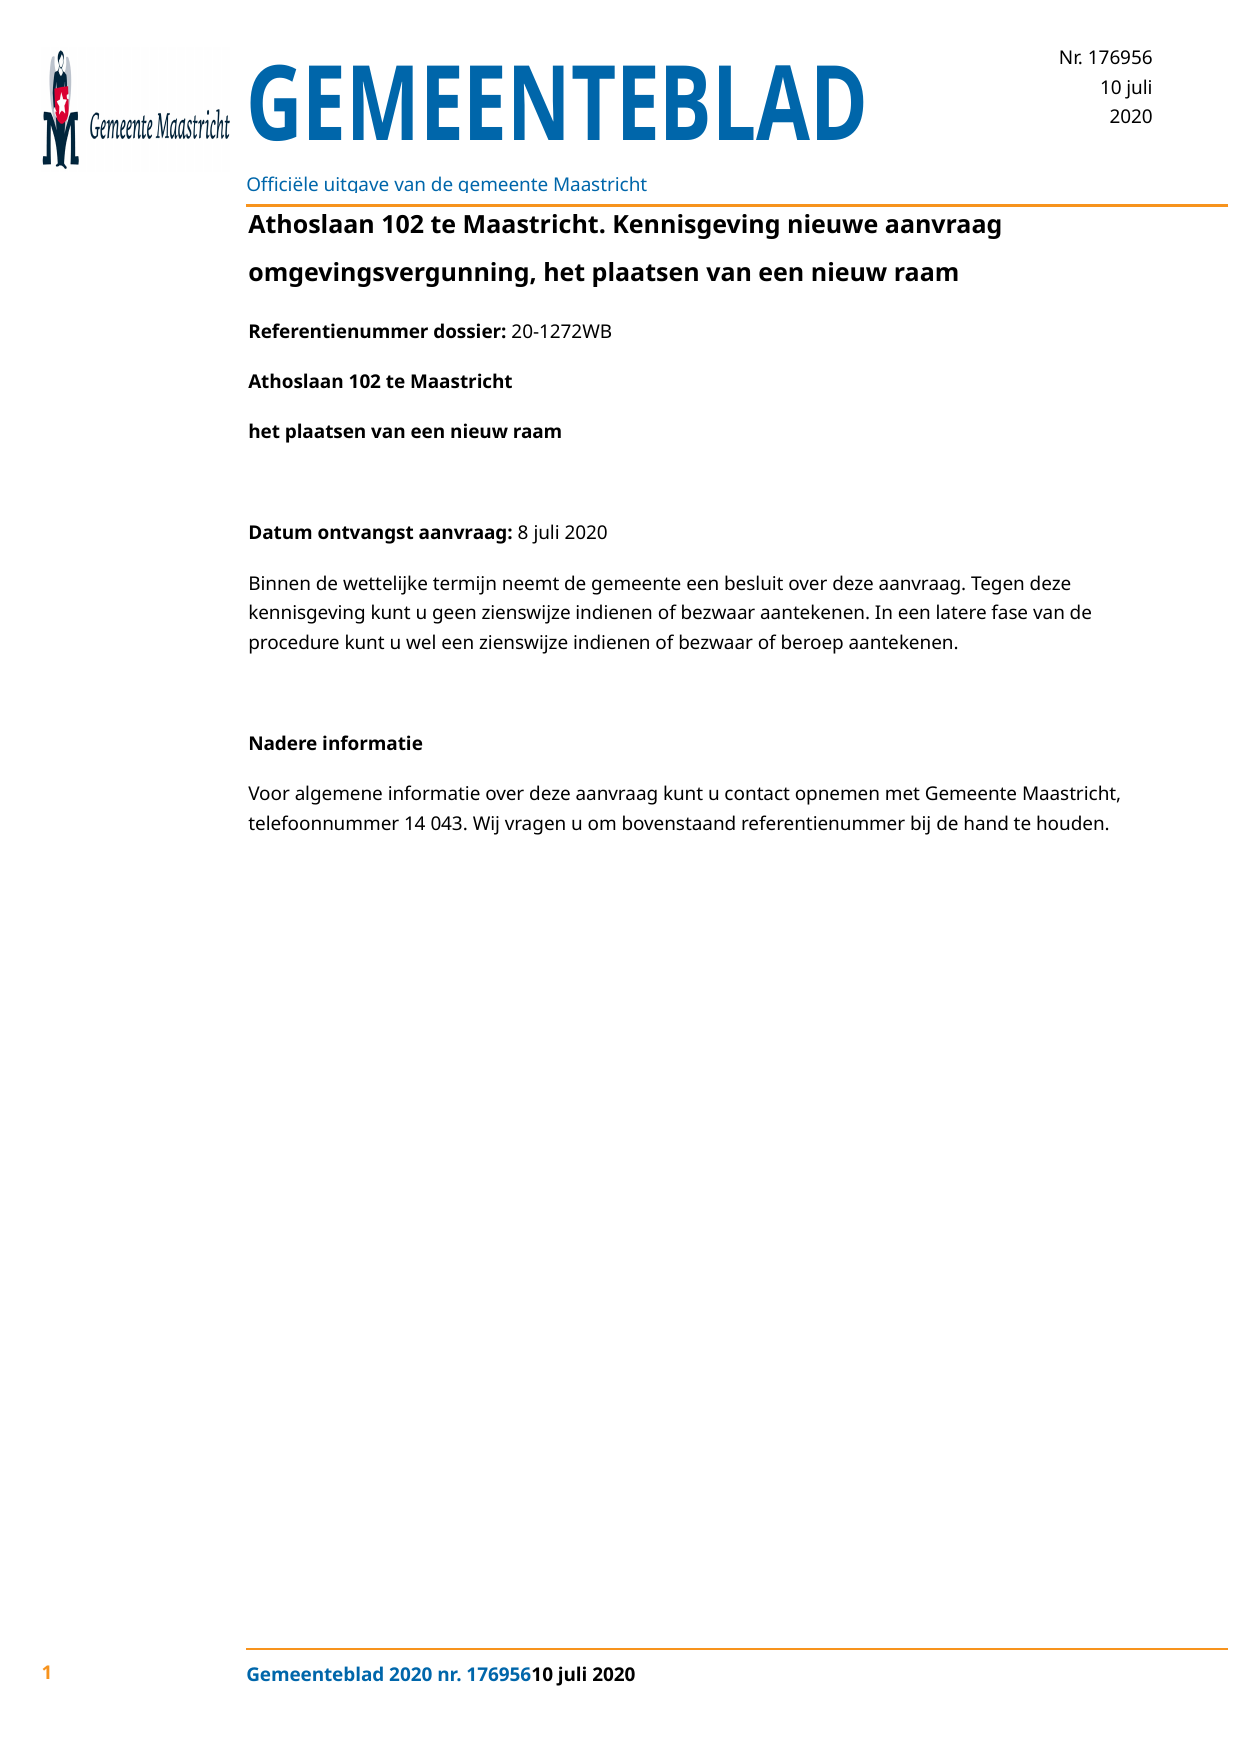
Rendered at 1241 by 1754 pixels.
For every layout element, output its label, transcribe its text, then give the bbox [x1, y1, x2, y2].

text Athoslaan 102 te Maastricht. Kennisgeving nieuwe aanvraag omgevingsvergunning, het plaatsen van een nieuw raam [248, 207, 1152, 288]
text Voor algemene informatie over deze aanvraag kunt u contact opnemen met Gemeente Maastricht, telefoonnummer 14 043. Wij vragen u om bovenstaand referentienummer bij de hand te houden. [248, 780, 1152, 836]
text Referentienummer dossier: 20-1272WB [248, 318, 1152, 344]
text Athoslaan 102 te Maastricht [248, 368, 1152, 394]
text het plaatsen van een nieuw raam [248, 419, 1152, 444]
text Binnen de wettelijke termijn neemt de gemeente een besluit over deze aanvraag. Tegen deze kennisgeving kunt u geen zienswijze indienen of bezwaar aantekenen. In een latere fase van de procedure kunt u wel een zienswijze indienen of bezwaar of beroep aantekenen. [248, 570, 1152, 655]
text Datum ontvangst aanvraag: 8 juli 2020 [248, 519, 1152, 545]
picture [41, 47, 231, 172]
text Nadere informatie [248, 730, 1152, 756]
